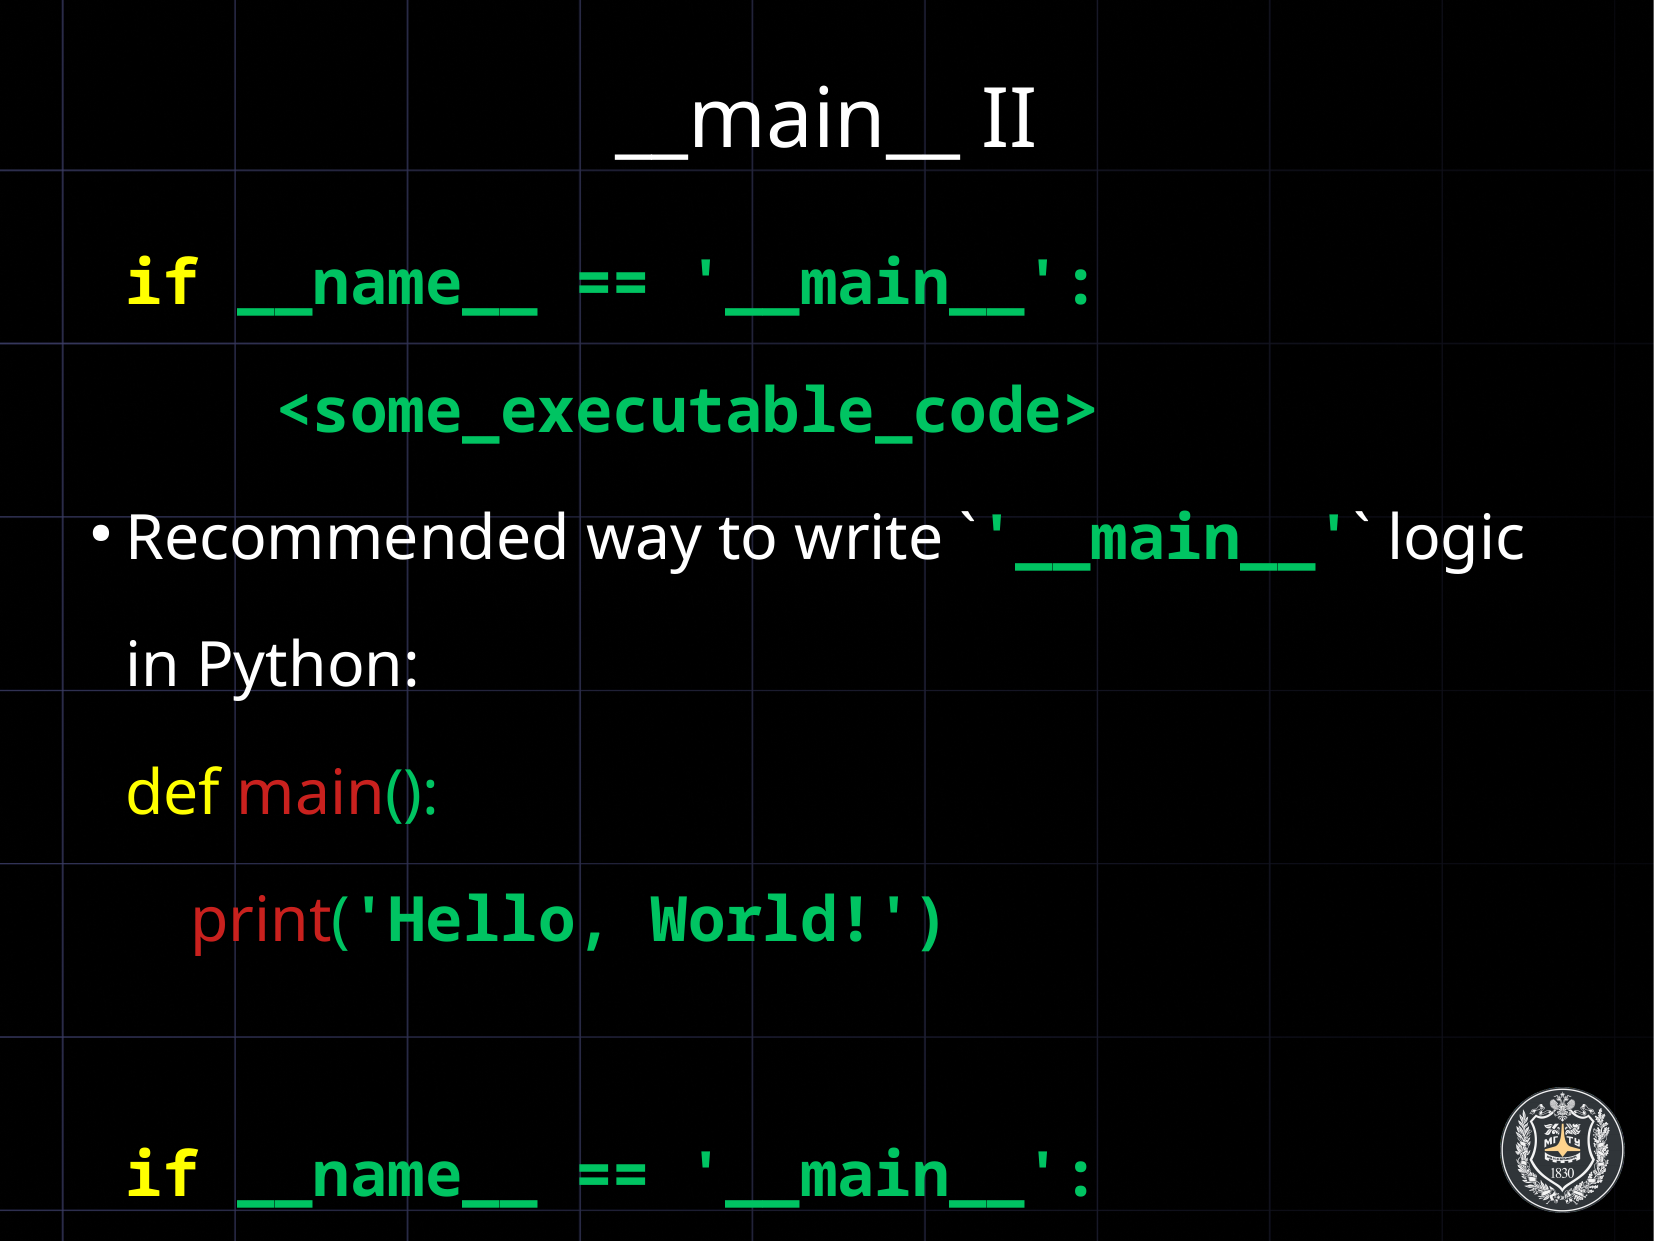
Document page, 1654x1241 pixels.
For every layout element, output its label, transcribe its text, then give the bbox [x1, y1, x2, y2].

text_box if __name__ == '__main__': <some_executable_code> Recommended way to write `'__main__'` logic in Python: def main(): print('Hello, World!') if __name__ == '__main__': main() [75, 187, 1576, 1178]
picture [0, 0, 1654, 1241]
title __main__ II [82, 37, 1571, 187]
